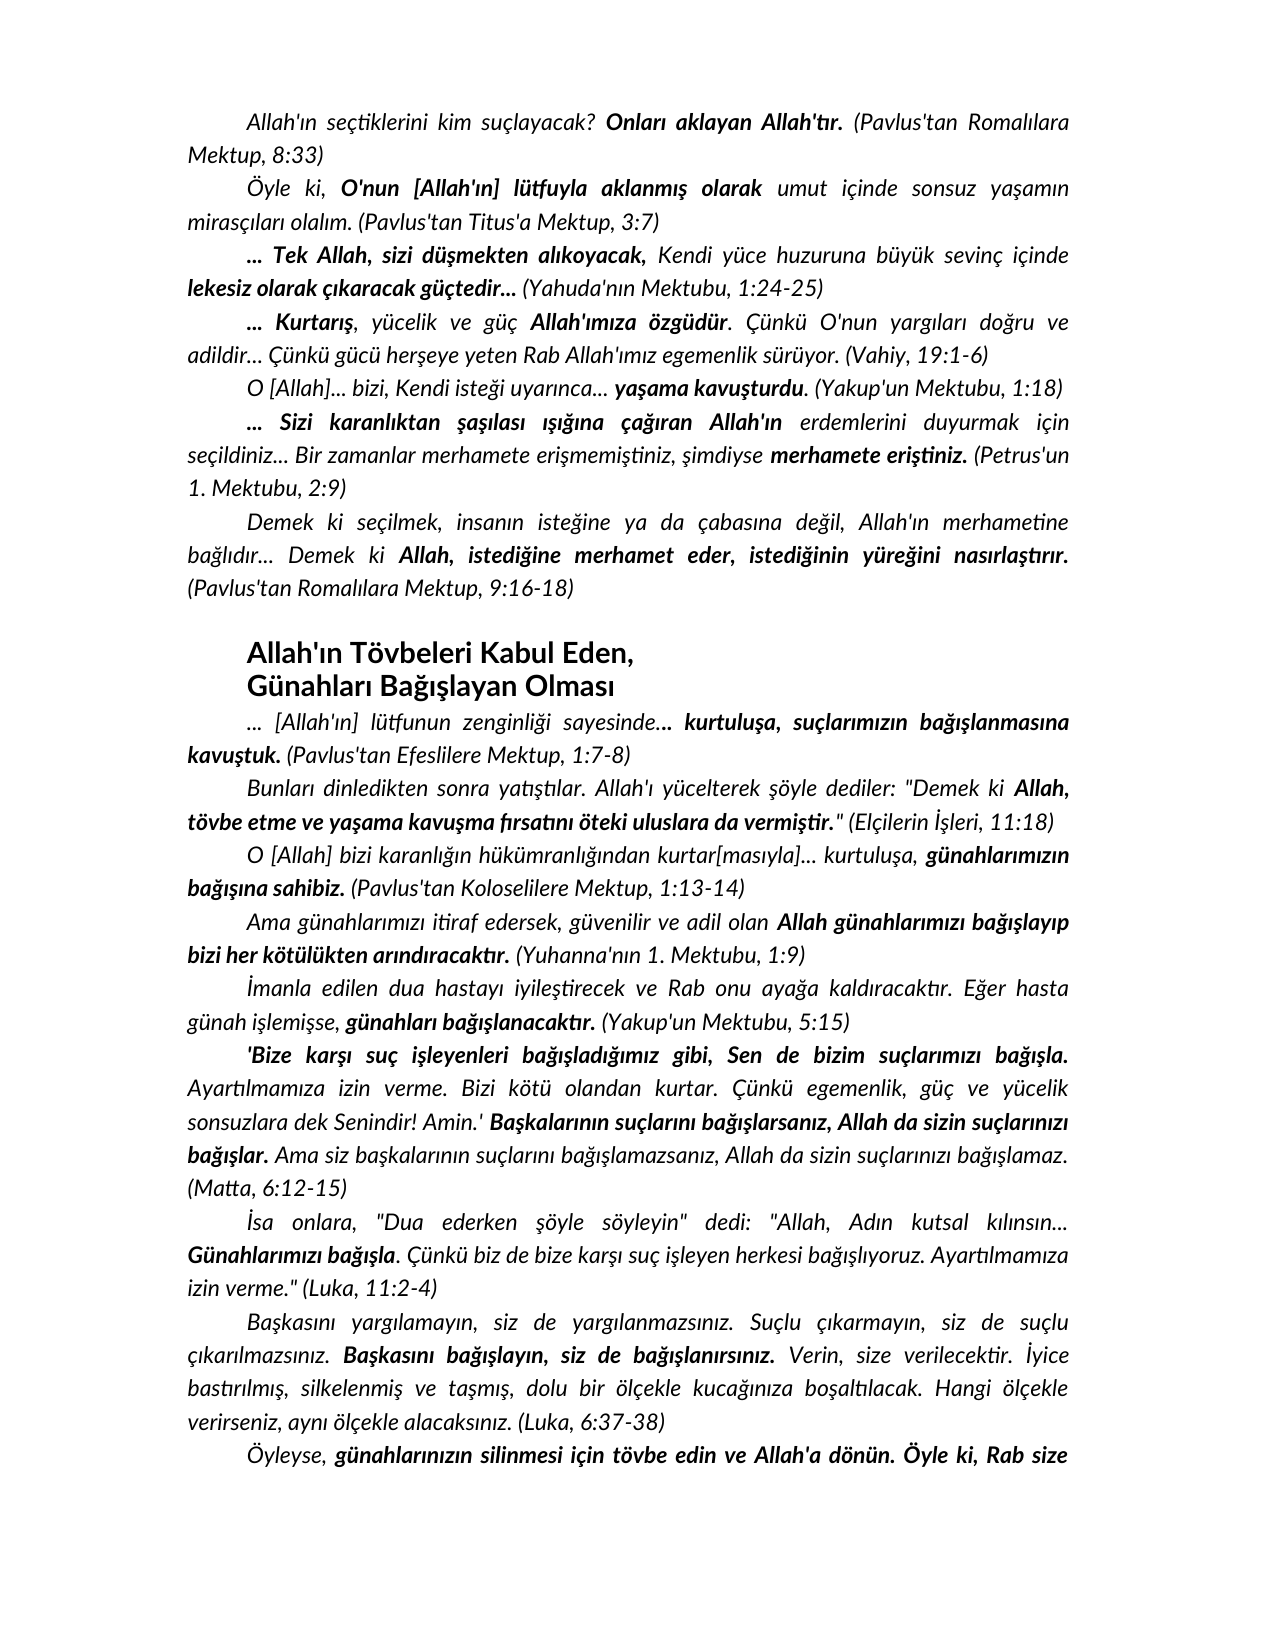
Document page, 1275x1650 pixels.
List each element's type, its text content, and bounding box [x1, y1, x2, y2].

text Öyle ki, O'nun [Allah'ın] lütfuyla aklanmış olarak umut içinde sonsuz yaşamın mirasçıları olalım. (Pavlus'tan Titus'a Mektup, 3:7) [187, 170, 1070, 237]
text Günahları Bağışlayan Olması [187, 670, 1070, 703]
text Ama günahlarımızı itiraf edersek, güvenilir ve adil olan Allah günahlarımızı bağışlayıp bizi her kötülükten arındıracaktır. (Yuhanna'nın 1. Mektubu, 1:9) [187, 903, 1070, 970]
text ... Tek Allah, sizi düşmekten alıkoyacak, Kendi yüce huzuruna büyük sevinç içinde lekesiz olarak çıkaracak güçtedir... (Yahuda'nın Mektubu, 1:24-25) [187, 237, 1070, 303]
text Allah'ın seçtiklerini kim suçlayacak? Onları aklayan Allah'tır. (Pavlus'tan Romalılara Mektup, 8:33) [187, 103, 1070, 170]
text 'Bize karşı suç işleyenleri bağışladığımız gibi, Sen de bizim suçlarımızı bağışla. Ayartılmamıza izin verme. Bizi kötü olandan kurtar. Çünkü egemenlik, güç ve yücelik sonsuzlara dek Senindir! Amin.' Başkalarının suçlarını bağışlarsanız, Allah da sizin suçlarınızı bağışlar. Ama siz başkalarının suçlarını bağışlamazsanız, Allah da sizin suçlarınızı bağışlamaz. (Matta, 6:12-15) [187, 1037, 1070, 1203]
text Demek ki seçilmek, insanın isteğine ya da çabasına değil, Allah'ın merhametine bağlıdır... Demek ki Allah, istediğine merhamet eder, istediğinin yüreğini nasırlaştırır. (Pavlus'tan Romalılara Mektup, 9:16-18) [187, 503, 1070, 603]
text İmanla edilen dua hastayı iyileştirecek ve Rab onu ayağa kaldıracaktır. Eğer hasta günah işlemişse, günahları bağışlanacaktır. (Yakup'un Mektubu, 5:15) [187, 970, 1070, 1037]
text Bunları dinledikten sonra yatıştılar. Allah'ı yücelterek şöyle dediler: "Demek ki Allah, tövbe etme ve yaşama kavuşma fırsatını öteki uluslara da vermiştir." (Elçilerin İşleri, 11:18) [187, 770, 1070, 837]
text Allah'ın Tövbeleri Kabul Eden, [187, 637, 1070, 670]
text Başkasını yargılamayın, siz de yargılanmazsınız. Suçlu çıkarmayın, siz de suçlu çıkarılmazsınız. Başkasını bağışlayın, siz de bağışlanırsınız. Verin, size verilecektir. İyice bastırılmış, silkelenmiş ve taşmış, dolu bir ölçekle kucağınıza boşaltılacak. Hangi ölçekle verirseniz, aynı ölçekle alacaksınız. (Luka, 6:37-38) [187, 1303, 1070, 1437]
text İsa onlara, "Dua ederken şöyle söyleyin" dedi: "Allah, Adın kutsal kılınsın... Günahlarımızı bağışla. Çünkü biz de bize karşı suç işleyen herkesi bağışlıyoruz. Ayartılmamıza izin verme." (Luka, 11:2-4) [187, 1203, 1070, 1303]
text ... Sizi karanlıktan şaşılası ışığına çağıran Allah'ın erdemlerini duyurmak için seçildiniz... Bir zamanlar merhamete erişmemiştiniz, şimdiyse merhamete eriştiniz. (Petrus'un 1. Mektubu, 2:9) [187, 403, 1070, 503]
text ... [Allah'ın] lütfunun zenginliği sayesinde... kurtuluşa, suçlarımızın bağışlanmasına kavuştuk. (Pavlus'tan Efeslilere Mektup, 1:7-8) [187, 703, 1070, 770]
text ... Kurtarış, yücelik ve güç Allah'ımıza özgüdür. Çünkü O'nun yargıları doğru ve adildir... Çünkü gücü herşeye yeten Rab Allah'ımız egemenlik sürüyor. (Vahiy, 19:1-6) [187, 303, 1070, 370]
text O [Allah]... bizi, Kendi isteği uyarınca... yaşama kavuşturdu. (Yakup'un Mektubu, 1:18) [187, 370, 1070, 403]
text Öyleyse, günahlarınızın silinmesi için tövbe edin ve Allah'a dönün. Öyle ki, Rab size [187, 1437, 1070, 1470]
text O [Allah] bizi karanlığın hükümranlığından kurtar[masıyla]... kurtuluşa, günahlarımızın bağışına sahibiz. (Pavlus'tan Koloselilere Mektup, 1:13-14) [187, 837, 1070, 903]
